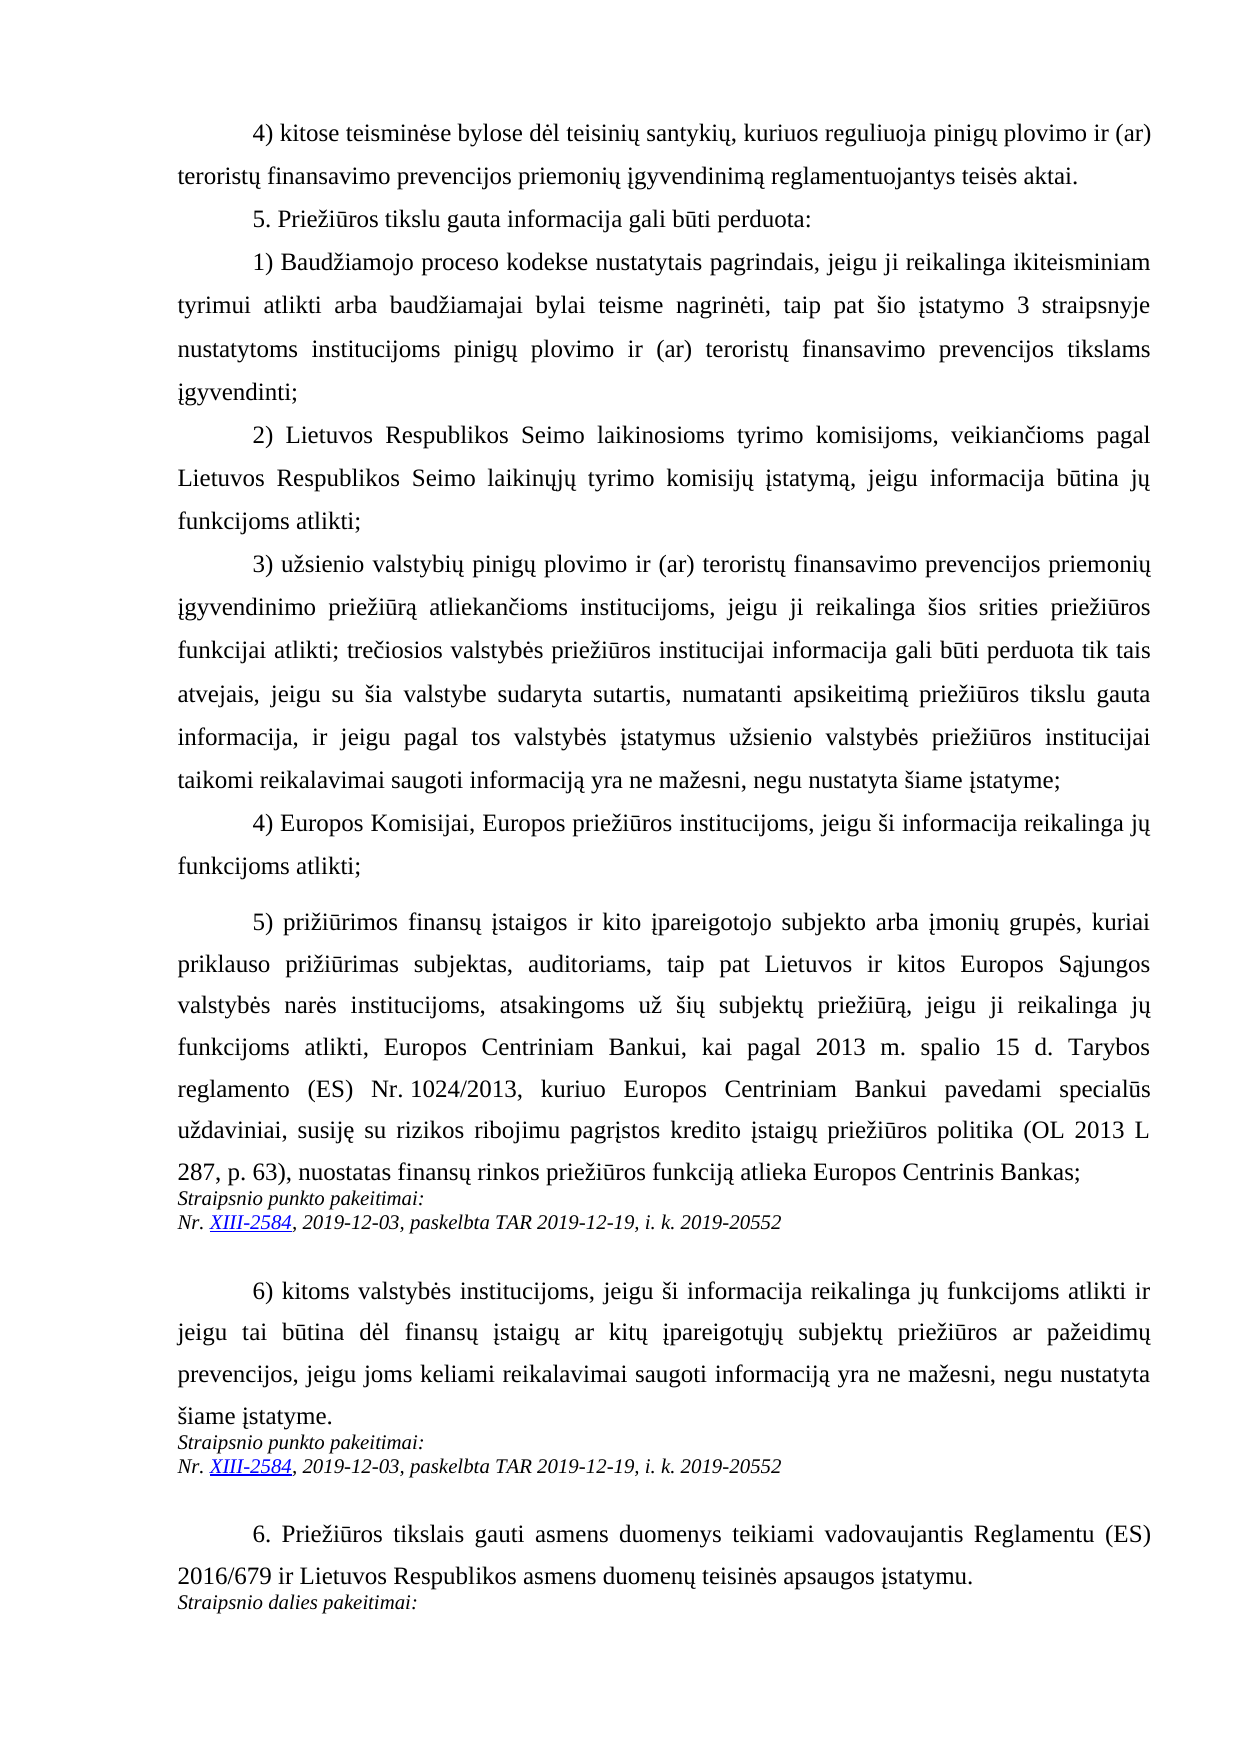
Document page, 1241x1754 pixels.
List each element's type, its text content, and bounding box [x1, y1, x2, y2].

text 4) Europos Komisijai, Europos priežiūros institucijoms, jeigu ši informacija reikalinga jų funkcijoms atlikti; [177, 808, 1152, 880]
text 6) kitoms valstybės institucijoms, jeigu ši informacija reikalinga jų funkcijoms atlikti ir jeigu tai būtina dėl finansų įstaigų ar kitų įpareigotųjų subjektų priežiūros ar pažeidimų prevencijos, jeigu joms keliami reikalavimai saugoti informaciją yra ne mažesni, negu nustatyta šiame įstatyme. [177, 1263, 1152, 1429]
text 4) kitose teisminėse bylose dėl teisinių santykių, kuriuos reguliuoja pinigų plovimo ir (ar) teroristų finansavimo prevencijos priemonių įgyvendinimą reglamentuojantys teisės aktai. [177, 118, 1152, 190]
text 1) Baudžiamojo proceso kodekse nustatytais pagrindais, jeigu ji reikalinga ikiteisminiam tyrimui atlikti arba baudžiamajai bylai teisme nagrinėti, taip pat šio įstatymo 3 straipsnyje nustatytoms institucijoms pinigų plovimo ir (ar) teroristų finansavimo prevencijos tikslams įgyvendinti; [177, 247, 1152, 406]
text Straipsnio punkto pakeitimai: [177, 1429, 1152, 1454]
text 6. Priežiūros tikslais gauti asmens duomenys teikiami vadovaujantis Reglamentu (ES) 2016/679 ir Lietuvos Respublikos asmens duomenų teisinės apsaugos įstatymu. [177, 1506, 1152, 1590]
text Nr. XIII-2584, 2019-12-03, paskelbta TAR 2019-12-19, i. k. 2019-20552 [177, 1210, 1152, 1234]
text 2) Lietuvos Respublikos Seimo laikinosioms tyrimo komisijoms, veikiančioms pagal Lietuvos Respublikos Seimo laikinųjų tyrimo komisijų įstatymą, jeigu informacija būtina jų funkcijoms atlikti; [177, 420, 1152, 535]
text Straipsnio dalies pakeitimai: [177, 1590, 1152, 1614]
text 5) prižiūrimos finansų įstaigos ir kito įpareigotojo subjekto arba įmonių grupės, kuriai priklauso prižiūrimas subjektas, auditoriams, taip pat Lietuvos ir kitos Europos Sąjungos valstybės narės institucijoms, atsakingoms už šių subjektų priežiūrą, jeigu ji reikalinga jų funkcijoms atlikti, Europos Centriniam Bankui, kai pagal 2013 m. spalio 15 d. Tarybos reglamento (ES) Nr. 1024/2013, kuriuo Europos Centriniam Bankui pavedami specialūs uždaviniai, susiję su rizikos ribojimu pagrįstos kredito įstaigų priežiūros politika (OL 2013 L 287, p. 63), nuostatas finansų rinkos priežiūros funkciją atlieka Europos Centrinis Bankas; [177, 894, 1152, 1186]
text Nr. XIII-2584, 2019-12-03, paskelbta TAR 2019-12-19, i. k. 2019-20552 [177, 1454, 1152, 1478]
text 3) užsienio valstybių pinigų plovimo ir (ar) teroristų finansavimo prevencijos priemonių įgyvendinimo priežiūrą atliekančioms institucijoms, jeigu ji reikalinga šios srities priežiūros funkcijai atlikti; trečiosios valstybės priežiūros institucijai informacija gali būti perduota tik tais atvejais, jeigu su šia valstybe sudaryta sutartis, numatanti apsikeitimą priežiūros tikslu gauta informacija, ir jeigu pagal tos valstybės įstatymus užsienio valstybės priežiūros institucijai taikomi reikalavimai saugoti informaciją yra ne mažesni, negu nustatyta šiame įstatyme; [177, 549, 1152, 794]
text 5. Priežiūros tikslu gauta informacija gali būti perduota: [177, 204, 1152, 233]
text Straipsnio punkto pakeitimai: [177, 1186, 1152, 1210]
